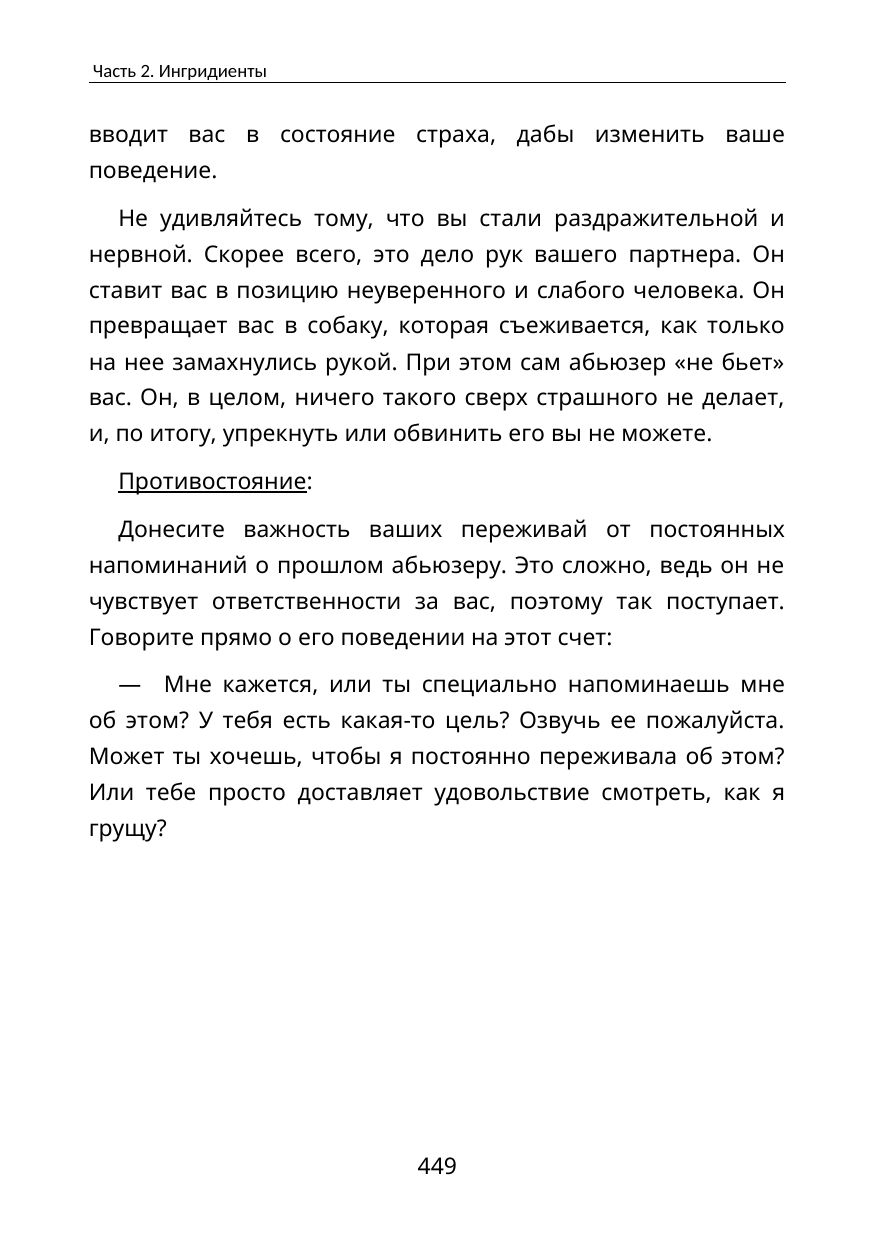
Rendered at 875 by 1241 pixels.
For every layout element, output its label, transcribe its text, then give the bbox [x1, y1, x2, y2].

text Не удивляйтесь тому, что вы стали раздражительной и нервной. Скорее всего, это дело рук вашего партнера. Он ставит вас в позицию неуверенного и слабого человека. Он превращает вас в собаку, которая съеживается, как только на нее замахнулись рукой. При этом сам абьюзер «не бьет» вас. Он, в целом, ничего такого сверх страшного не делает, и, по итогу, упрекнуть или обвинить его вы не можете. [88, 202, 786, 448]
text Противостояние: [88, 465, 786, 496]
text Донесите важность ваших переживай от постоянных напоминаний о прошлом абьюзеру. Это сложно, ведь он не чувствует ответственности за вас, поэтому так поступает. Говорите прямо о его поведении на этот счет: [88, 513, 786, 652]
list Мне кажется, или ты специально напоминаешь мне об этом? У тебя есть какая-то цель? Озвучь ее пожалуйста. Может ты хочешь, чтобы я постоянно переживала об этом? Или тебе просто доставляет удовольствие смотреть, как я грущу? [88, 668, 786, 843]
text вводит вас в состояние страха, дабы изменить ваше поведение. [88, 118, 786, 185]
